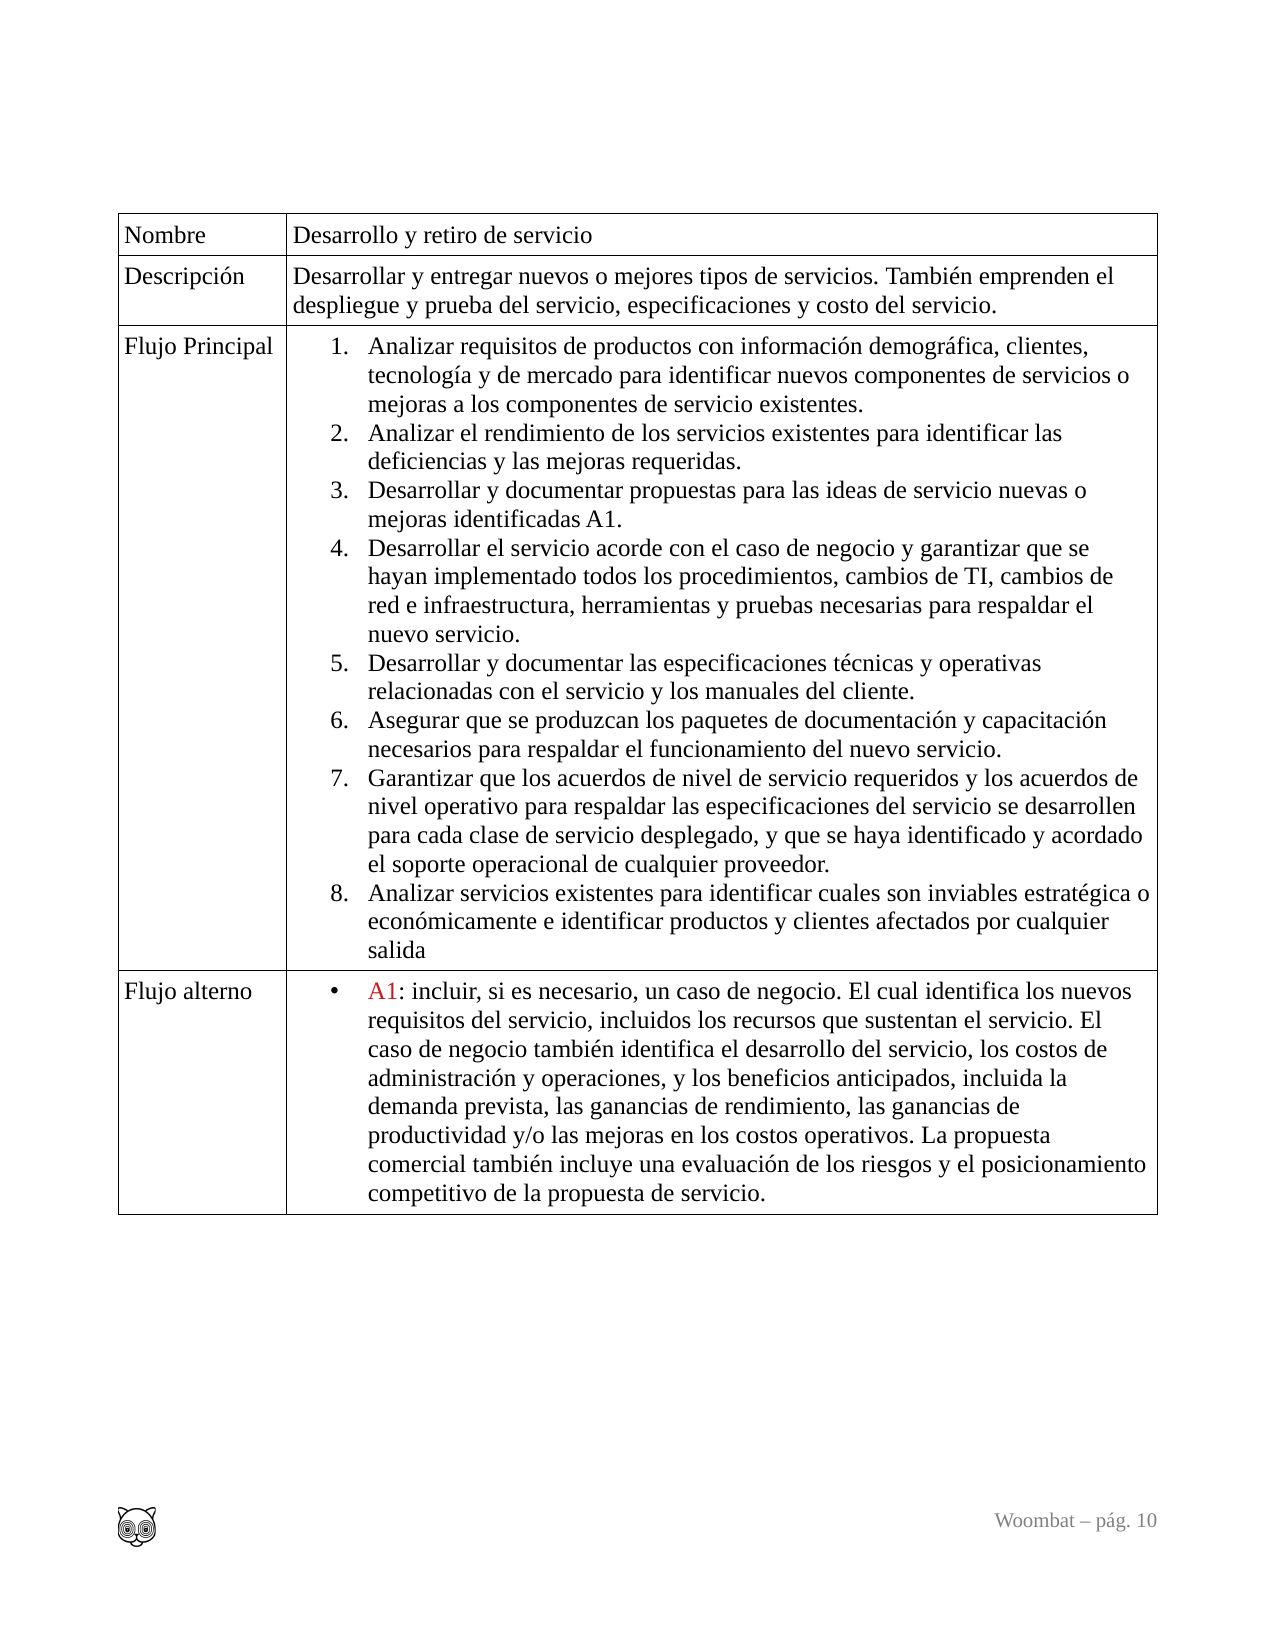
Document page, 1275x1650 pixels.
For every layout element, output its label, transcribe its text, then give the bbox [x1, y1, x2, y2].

table_header Desarrollo y retiro de servicio [287, 214, 1157, 254]
table_cell A1: incluir, si es necesario, un caso de negocio. El cual identifica los nuevos requisitos del servicio, incluidos los recursos que sustentan el servicio. El caso de negocio también identifica el desarrollo del servicio, los costos de administración y operaciones, y los beneficios anticipados, incluida la demanda prevista, las ganancias de rendimiento, las ganancias de productividad y/o las mejoras en los costos operativos. La propuesta comercial también incluye una evaluación de los riesgos y el posicionamiento competitivo de la propuesta de servicio. [287, 971, 1157, 1214]
table_cell Flujo alterno [119, 971, 286, 1214]
picture [118, 1507, 156, 1547]
table_cell Desarrollar y entregar nuevos o mejores tipos de servicios. También emprenden el despliegue y prueba del servicio, especificaciones y costo del servicio. [287, 256, 1157, 324]
table_header Nombre [119, 214, 286, 254]
table_cell Flujo Principal [119, 326, 286, 969]
table_cell Descripción [119, 256, 286, 324]
table_cell Analizar requisitos de productos con información demográfica, clientes, tecnología y de mercado para identificar nuevos componentes de servicios o mejoras a los componentes de servicio existentes. Analizar el rendimiento de los servicios existentes para identificar las deficiencias y las mejoras requeridas. Desarrollar y documentar propuestas para las ideas de servicio nuevas o mejoras identificadas A1. Desarrollar el servicio acorde con el caso de negocio y garantizar que se hayan implementado todos los procedimientos, cambios de TI, cambios de red e infraestructura, herramientas y pruebas necesarias para respaldar el nuevo servicio. Desarrollar y documentar las especificaciones técnicas y operativas relacionadas con el servicio y los manuales del cliente. Asegurar que se produzcan los paquetes de documentación y capacitación necesarios para respaldar el funcionamiento del nuevo servicio. Garantizar que los acuerdos de nivel de servicio requeridos y los acuerdos de nivel operativo para respaldar las especificaciones del servicio se desarrollen para cada clase de servicio desplegado, y que se haya identificado y acordado el soporte operacional de cualquier proveedor. Analizar servicios existentes para identificar cuales son inviables estratégica o económicamente e identificar productos y clientes afectados por cualquier salida [287, 326, 1157, 969]
